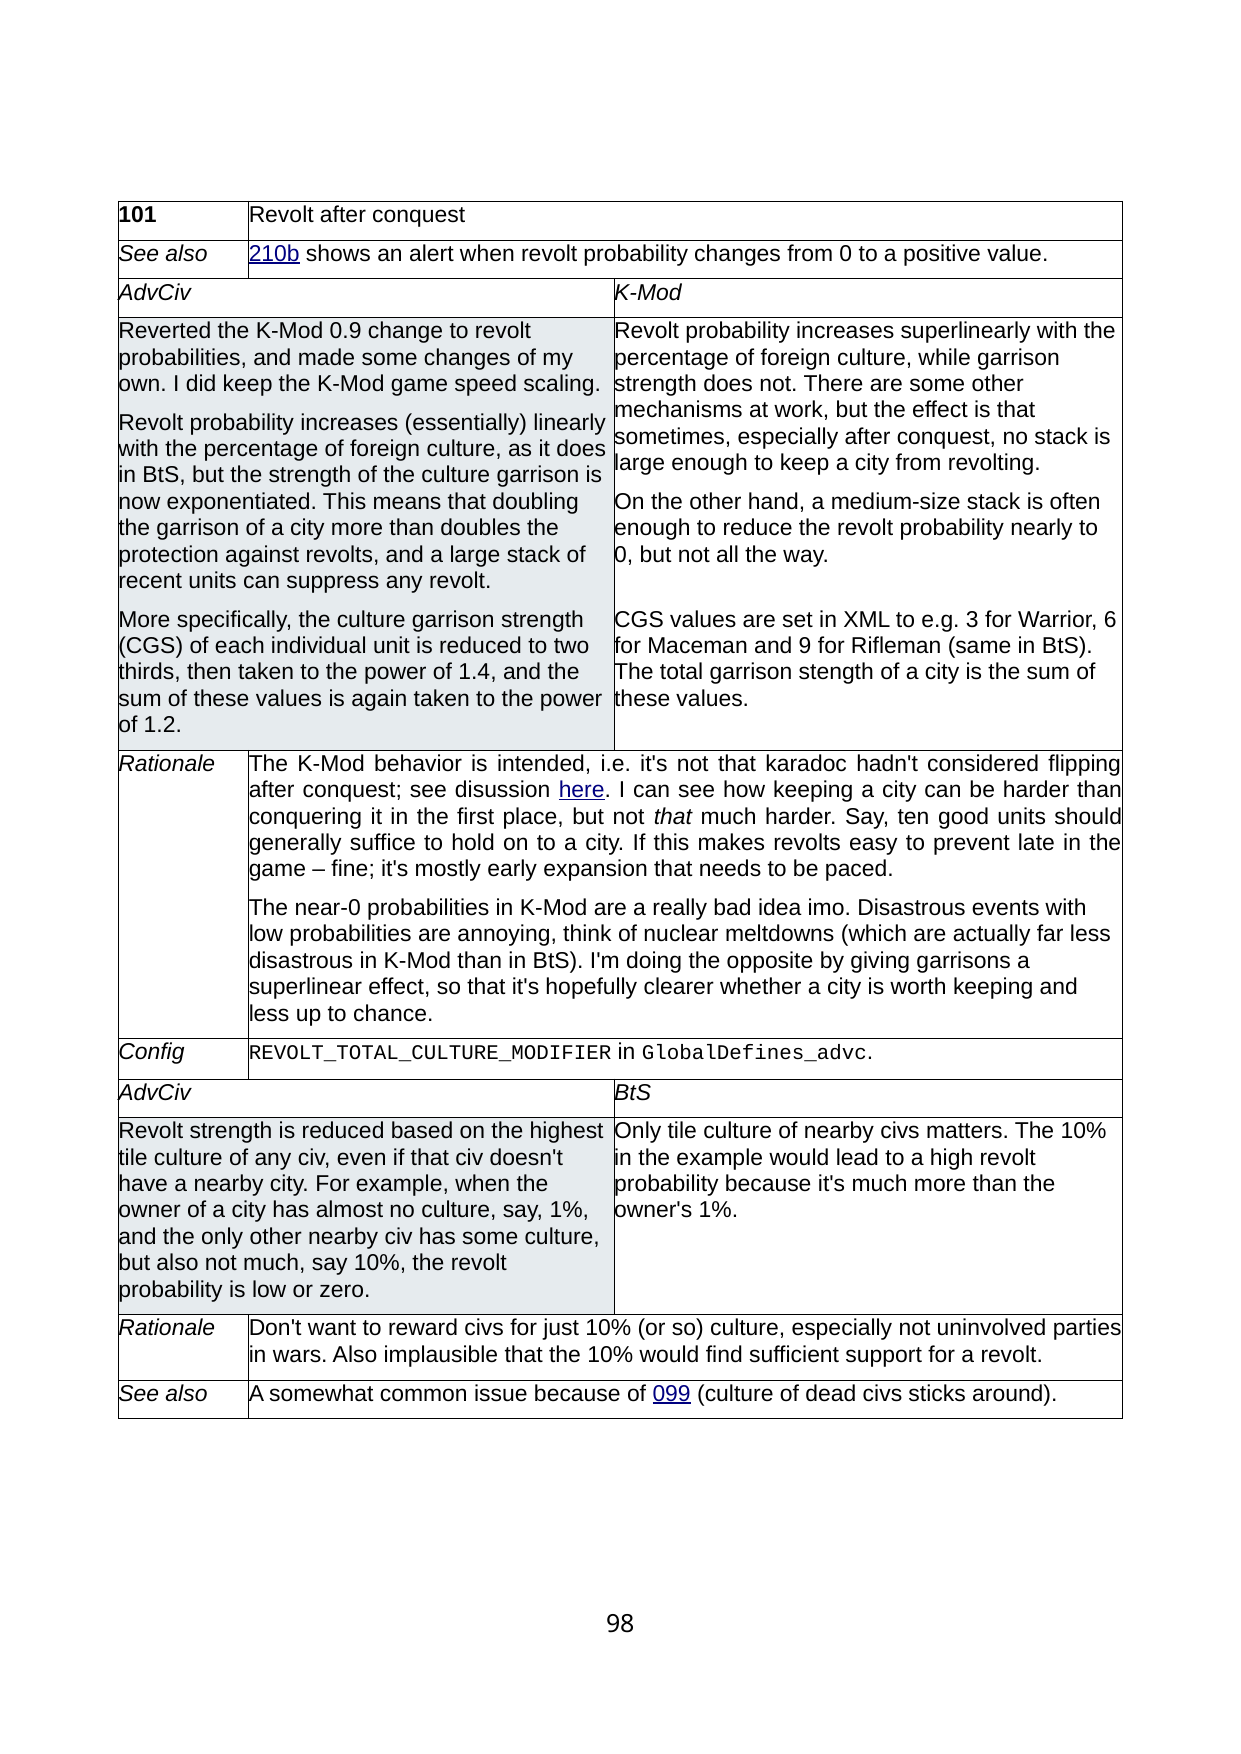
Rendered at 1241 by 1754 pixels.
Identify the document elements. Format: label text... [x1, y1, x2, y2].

table_cell Revolt probability increases superlinearly with the percentage of foreign culture, while garrison strength does not. There are some other mechanisms at work, but the effect is that sometimes, especially after conquest, no stack is large enough to keep a city from revolting. On the other hand, a medium-size stack is often enough to reduce the revolt probability nearly to 0, but not all the way. CGS values are set in XML to e.g. 3 for Warrior, 6 for Maceman and 9 for Rifleman (same in BtS). The total garrison stength of a city is the sum of these values. [615, 318, 1122, 750]
table_cell Reverted the K-Mod 0.9 change to revolt probabilities, and made some changes of my own. I did keep the K-Mod game speed scaling. Revolt probability increases (essentially) linearly with the percentage of foreign culture, as it does in BtS, but the strength of the culture garrison is now exponentiated. This means that doubling the garrison of a city more than doubles the protection against revolts, and a large stack of recent units can suppress any revolt. More specifically, the culture garrison strength (CGS) of each individual unit is reduced to two thirds, then taken to the power of 1.4, and the sum of these values is again taken to the power of 1.2. [119, 318, 614, 750]
table_cell See also [119, 241, 248, 278]
table_cell Only tile culture of nearby civs matters. The 10% in the example would lead to a high revolt probability because it's much more than the owner's 1%. [615, 1118, 1122, 1314]
table_header 101 [119, 202, 248, 239]
table_header Revolt after conquest [249, 202, 1122, 239]
table_cell Rationale [119, 1315, 248, 1379]
table_cell AdvCiv [119, 1080, 614, 1117]
table_cell The K-Mod behavior is intended, i.e. it's not that karadoc hadn't considered flipping after conquest; see disussion here. I can see how keeping a city can be harder than conquering it in the first place, but not that much harder. Say, ten good units should generally suffice to hold on to a city. If this makes revolts easy to prevent late in the game – fine; it's mostly early expansion that needs to be paced. The near-0 probabilities in K-Mod are a really bad idea imo. Disastrous events with low probabilities are annoying, think of nuclear meltdowns (which are actually far less disastrous in K-Mod than in BtS). I'm doing the opposite by giving garrisons a superlinear effect, so that it's hopefully clearer whether a city is worth keeping and less up to chance. [249, 751, 1122, 1038]
table_cell Don't want to reward civs for just 10% (or so) culture, especially not uninvolved parties in wars. Also implausible that the 10% would find sufficient support for a revolt. [249, 1315, 1122, 1379]
table_cell Revolt strength is reduced based on the highest tile culture of any civ, even if that civ doesn't have a nearby city. For example, when the owner of a city has almost no culture, say, 1%, and the only other nearby civ has some culture, but also not much, say 10%, the revolt probability is low or zero. [119, 1118, 614, 1314]
table_cell BtS [615, 1080, 1122, 1117]
table_cell REVOLT_TOTAL_CULTURE_MODIFIER in GlobalDefines_advc. [249, 1039, 1122, 1078]
table_cell Config [119, 1039, 248, 1078]
table_cell See also [119, 1381, 248, 1418]
table_cell 210b shows an alert when revolt probability changes from 0 to a positive value. [249, 241, 1122, 278]
table_cell K-Mod [615, 279, 1122, 317]
table_cell AdvCiv [119, 279, 614, 317]
table_cell A somewhat common issue because of 099 (culture of dead civs sticks around). [249, 1381, 1122, 1418]
table_cell Rationale [119, 751, 248, 1038]
